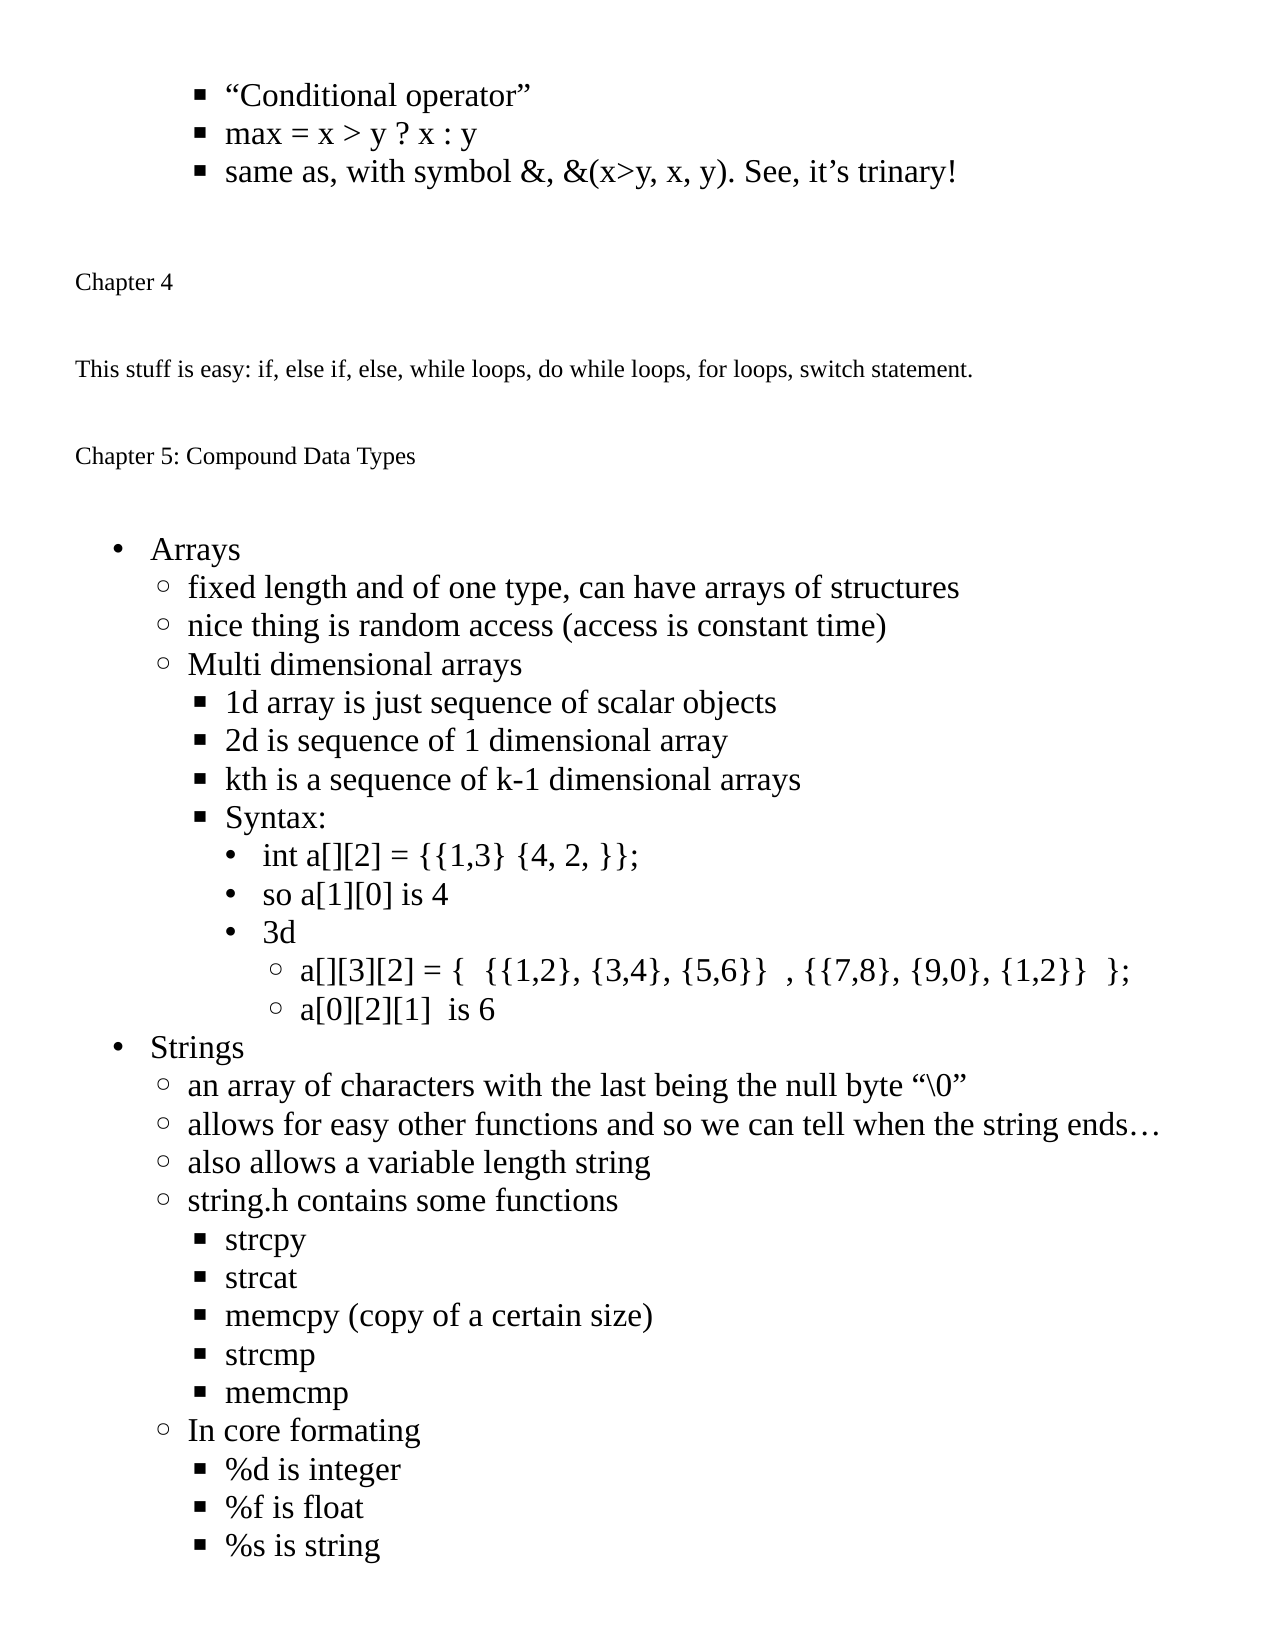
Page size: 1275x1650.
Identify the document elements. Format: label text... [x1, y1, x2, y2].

list same as, with symbol &, &(x>y, x, y). See, it’s trinary! [187, 152, 1200, 190]
list strcmp [187, 1334, 1200, 1372]
list “Conditional operator” [187, 75, 1200, 113]
list kth is a sequence of k-1 dimensional arrays [187, 759, 1200, 797]
list %f is float [187, 1487, 1200, 1526]
list allows for easy other functions and so we can tell when the string ends… [150, 1104, 1200, 1142]
list nice thing is random access (access is constant time) [150, 606, 1200, 644]
list Strings [112, 1027, 1200, 1066]
text Chapter 4 [75, 267, 1200, 295]
list a[0][2][1] is 6 [262, 989, 1200, 1027]
list 2d is sequence of 1 dimensional array [187, 721, 1200, 759]
text This stuff is easy: if, else if, else, while loops, do while loops, for loops, switch statement. [75, 354, 1200, 383]
list %s is string [187, 1526, 1200, 1564]
list 3d [225, 912, 1200, 951]
list int a[][2] = {{1,3} {4, 2, }}; [225, 836, 1200, 874]
list fixed length and of one type, can have arrays of structures [150, 567, 1200, 606]
list so a[1][0] is 4 [225, 874, 1200, 912]
list an array of characters with the last being the null byte “\0” [150, 1066, 1200, 1104]
list Syntax: [187, 797, 1200, 836]
list a[][3][2] = { {{1,2}, {3,4}, {5,6}} , {{7,8}, {9,0}, {1,2}} }; [262, 951, 1200, 989]
list Arrays [112, 529, 1200, 567]
list 1d array is just sequence of scalar objects [187, 682, 1200, 721]
list Multi dimensional arrays [150, 644, 1200, 682]
list memcpy (copy of a certain size) [187, 1296, 1200, 1334]
list strcat [187, 1257, 1200, 1296]
list max = x > y ? x : y [187, 113, 1200, 152]
text Chapter 5: Compound Data Types [75, 441, 1200, 470]
list %d is integer [187, 1449, 1200, 1487]
list In core formating [150, 1411, 1200, 1449]
list string.h contains some functions [150, 1181, 1200, 1219]
list strcpy [187, 1219, 1200, 1257]
list memcmp [187, 1372, 1200, 1411]
list also allows a variable length string [150, 1142, 1200, 1181]
